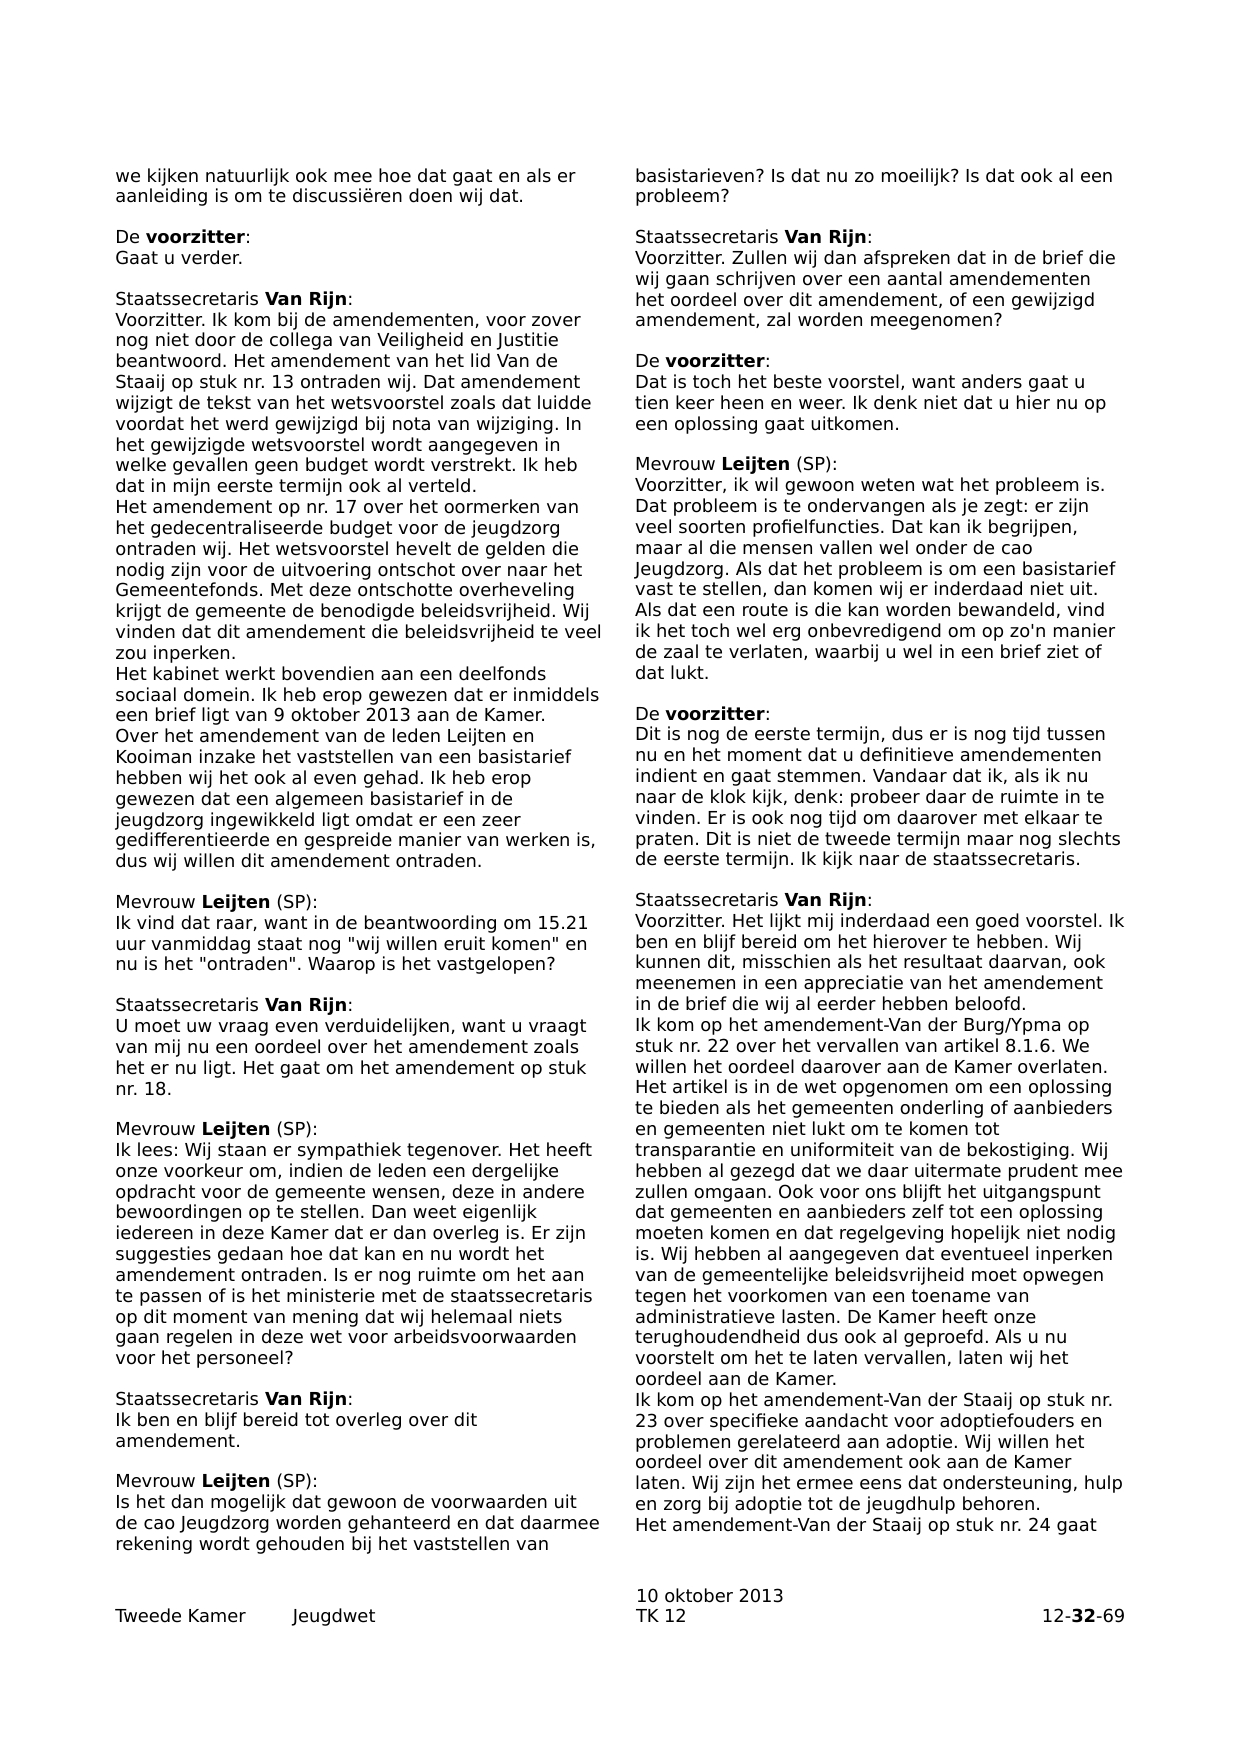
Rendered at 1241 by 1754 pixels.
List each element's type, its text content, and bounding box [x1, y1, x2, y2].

text Ik lees: Wij staan er sympathiek tegenover. Het heeft onze voorkeur om, indien de leden een dergelijke opdracht voor de gemeente wensen, deze in andere bewoordingen op te stellen. Dan weet eigenlijk iedereen in deze Kamer dat er dan overleg is. Er zijn suggesties gedaan hoe dat kan en nu wordt het amendement ontraden. Is er nog ruimte om het aan te passen of is het ministerie met de staatssecretaris op dit moment van mening dat wij helemaal niets gaan regelen in deze wet voor arbeidsvoorwaarden voor het personeel? [115, 1140, 605, 1369]
text De voorzitter: [635, 703, 1125, 724]
text Staatssecretaris Van Rijn: [115, 288, 605, 309]
text Het amendement-Van der Staaij op stuk nr. 24 gaat [635, 1515, 1125, 1536]
text Over het amendement van de leden Leijten en Kooiman inzake het vaststellen van een basistarief hebben wij het ook al even gehad. Ik heb erop gewezen dat een algemeen basistarief in de jeugdzorg ingewikkeld ligt omdat er een zeer gedifferentieerde en gespreide manier van werken is, dus wij willen dit amendement ontraden. [115, 726, 605, 872]
text Gaat u verder. [115, 248, 605, 268]
text Voorzitter. Het lijkt mij inderdaad een goed voorstel. Ik ben en blijf bereid om het hierover te hebben. Wij kunnen dit, misschien als het resultaat daarvan, ook meenemen in een appreciatie van het amendement in de brief die wij al eerder hebben beloofd. [635, 911, 1125, 1015]
text Voorzitter. Zullen wij dan afspreken dat in de brief die wij gaan schrijven over een aantal amendementen het oordeel over dit amendement, of een gewijzigd amendement, zal worden meegenomen? [635, 248, 1125, 331]
text Het amendement op nr. 17 over het oormerken van het gedecentraliseerde budget voor de jeugdzorg ontraden wij. Het wetsvoorstel hevelt de gelden die nodig zijn voor de uitvoering ontschot over naar het Gemeentefonds. Met deze ontschotte overheveling krijgt de gemeente de benodigde beleidsvrijheid. Wij vinden dat dit amendement die beleidsvrijheid te veel zou inperken. [115, 497, 605, 663]
text Voorzitter, ik wil gewoon weten wat het probleem is. Dat probleem is te ondervangen als je zegt: er zijn veel soorten profielfuncties. Dat kan ik begrijpen, maar al die mensen vallen wel onder de cao Jeugdzorg. Als dat het probleem is om een basistarief vast te stellen, dan komen wij er inderdaad niet uit. Als dat een route is die kan worden bewandeld, vind ik het toch wel erg onbevredigend om op zo'n manier de zaal te verlaten, waarbij u wel in een brief ziet of dat lukt. [635, 475, 1125, 683]
text De voorzitter: [115, 227, 605, 248]
text Mevrouw Leijten (SP): [115, 1119, 605, 1140]
text Staatssecretaris Van Rijn: [635, 227, 1125, 248]
text Ik vind dat raar, want in de beantwoording om 15.21 uur vanmiddag staat nog "wij willen eruit komen" en nu is het "ontraden". Waarop is het vastgelopen? [115, 912, 605, 975]
text Voorzitter. Ik kom bij de amendementen, voor zover nog niet door de collega van Veiligheid en Justitie beantwoord. Het amendement van het lid Van de Staaij op stuk nr. 13 ontraden wij. Dat amendement wijzigt de tekst van het wetsvoorstel zoals dat luidde voordat het werd gewijzigd bij nota van wijziging. In het gewijzigde wetsvoorstel wordt aangegeven in welke gevallen geen budget wordt verstrekt. Ik heb dat in mijn eerste termijn ook al verteld. [115, 309, 605, 497]
text De voorzitter: [635, 351, 1125, 372]
text Mevrouw Leijten (SP): [635, 454, 1125, 475]
text Dit is nog de eerste termijn, dus er is nog tijd tussen nu en het moment dat u definitieve amendementen indient en gaat stemmen. Vandaar dat ik, als ik nu naar de klok kijk, denk: probeer daar de ruimte in te vinden. Er is ook nog tijd om daarover met elkaar te praten. Dit is niet de tweede termijn maar nog slechts de eerste termijn. Ik kijk naar de staatssecretaris. [635, 724, 1125, 870]
text Mevrouw Leijten (SP): [115, 1471, 605, 1492]
text Staatssecretaris Van Rijn: [635, 890, 1125, 911]
text Ik ben en blijf bereid tot overleg over dit amendement. [115, 1410, 605, 1451]
text we kijken natuurlijk ook mee hoe dat gaat en als er aanleiding is om te discussiëren doen wij dat. [115, 165, 605, 207]
text Mevrouw Leijten (SP): [115, 892, 605, 912]
text U moet uw vraag even verduidelijken, want u vraagt van mij nu een oordeel over het amendement zoals het er nu ligt. Het gaat om het amendement op stuk nr. 18. [115, 1016, 605, 1099]
text basistarieven? Is dat nu zo moeilijk? Is dat ook al een probleem? [635, 165, 1125, 207]
text Staatssecretaris Van Rijn: [115, 995, 605, 1016]
text Ik kom op het amendement-Van der Burg/Ypma op stuk nr. 22 over het vervallen van artikel 8.1.6. We willen het oordeel daarover aan de Kamer overlaten. Het artikel is in de wet opgenomen om een oplossing te bieden als het gemeenten onderling of aanbieders en gemeenten niet lukt om te komen tot transparantie en uniformiteit van de bekostiging. Wij hebben al gezegd dat we daar uitermate prudent mee zullen omgaan. Ook voor ons blijft het uitgangspunt dat gemeenten en aanbieders zelf tot een oplossing moeten komen en dat regelgeving hopelijk niet nodig is. Wij hebben al aangegeven dat eventueel inperken van de gemeentelijke beleidsvrijheid moet opwegen tegen het voorkomen van een toename van administratieve lasten. De Kamer heeft onze terughoudendheid dus ook al geproefd. Als u nu voorstelt om het te laten vervallen, laten wij het oordeel aan de Kamer. [635, 1015, 1125, 1390]
text Het kabinet werkt bovendien aan een deelfonds sociaal domein. Ik heb erop gewezen dat er inmiddels een brief ligt van 9 oktober 2013 aan de Kamer. [115, 663, 605, 726]
text Is het dan mogelijk dat gewoon de voorwaarden uit de cao Jeugdzorg worden gehanteerd en dat daarmee rekening wordt gehouden bij het vaststellen van [115, 1492, 605, 1554]
text Ik kom op het amendement-Van der Staaij op stuk nr. 23 over specifieke aandacht voor adoptiefouders en problemen gerelateerd aan adoptie. Wij willen het oordeel over dit amendement ook aan de Kamer laten. Wij zijn het ermee eens dat ondersteuning, hulp en zorg bij adoptie tot de jeugdhulp behoren. [635, 1390, 1125, 1515]
text Dat is toch het beste voorstel, want anders gaat u tien keer heen en weer. Ik denk niet dat u hier nu op een oplossing gaat uitkomen. [635, 372, 1125, 434]
text Staatssecretaris Van Rijn: [115, 1389, 605, 1410]
